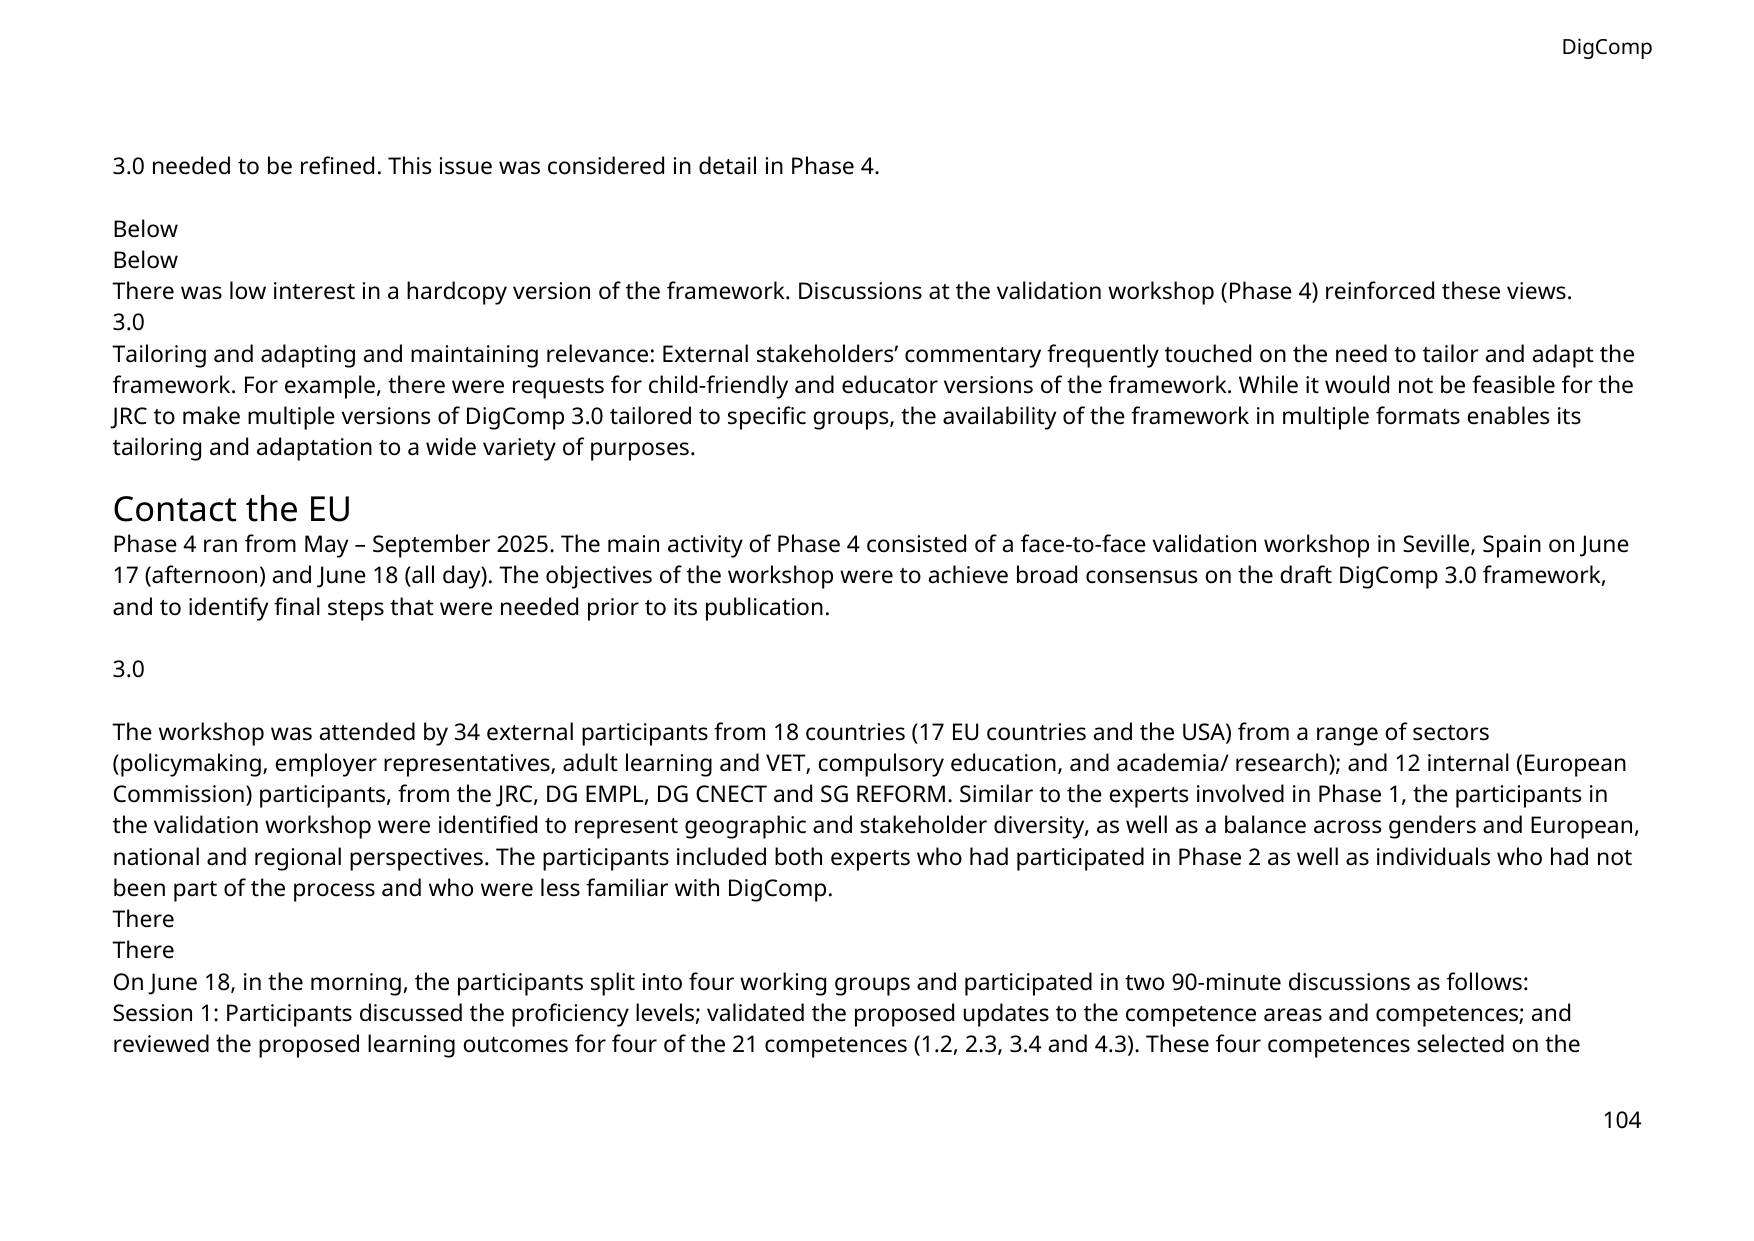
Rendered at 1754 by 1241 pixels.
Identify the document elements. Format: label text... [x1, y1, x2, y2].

text Tailoring and adapting and maintaining relevance: External stakeholders’ commentary frequently touched on the need to tailor and adapt the framework. For example, there were requests for child-friendly and educator versions of the framework. While it would not be feasible for the JRC to make multiple versions of DigComp 3.0 tailored to specific groups, the availability of the framework in multiple formats enables its tailoring and adaptation to a wide variety of purposes. [112, 337, 1641, 462]
text On June 18, in the morning, the participants split into four working groups and participated in two 90-minute discussions as follows: [112, 966, 1641, 997]
text 3.0 [112, 653, 1641, 684]
text 3.0 needed to be refined. This issue was considered in detail in Phase 4. [112, 150, 1641, 181]
text Session 1: Participants discussed the proficiency levels; validated the proposed updates to the competence areas and competences; and reviewed the proposed learning outcomes for four of the 21 competences (1.2, 2.3, 3.4 and 4.3). These four competences selected on the [112, 997, 1641, 1059]
text There was low interest in a hardcopy version of the framework. Discussions at the validation workshop (Phase 4) reinforced these views. [112, 275, 1641, 306]
text Below [112, 212, 1641, 244]
subtitle Contact the EU [112, 494, 1641, 528]
text Below [112, 244, 1641, 275]
text There [112, 903, 1641, 934]
text The workshop was attended by 34 external participants from 18 countries (17 EU countries and the USA) from a range of sectors (policymaking, employer representatives, adult learning and VET, compulsory education, and academia/ research); and 12 internal (European Commission) participants, from the JRC, DG EMPL, DG CNECT and SG REFORM. Similar to the experts involved in Phase 1, the participants in the validation workshop were identified to represent geographic and stakeholder diversity, as well as a balance across genders and European, national and regional perspectives. The participants included both experts who had participated in Phase 2 as well as individuals who had not been part of the process and who were less familiar with DigComp. [112, 716, 1641, 903]
text There [112, 934, 1641, 966]
text Phase 4 ran from May – September 2025. The main activity of Phase 4 consisted of a face-to-face validation workshop in Seville, Spain on June 17 (afternoon) and June 18 (all day). The objectives of the workshop were to achieve broad consensus on the draft DigComp 3.0 framework, and to identify final steps that were needed prior to its publication. [112, 528, 1641, 622]
text 3.0 [112, 306, 1641, 337]
